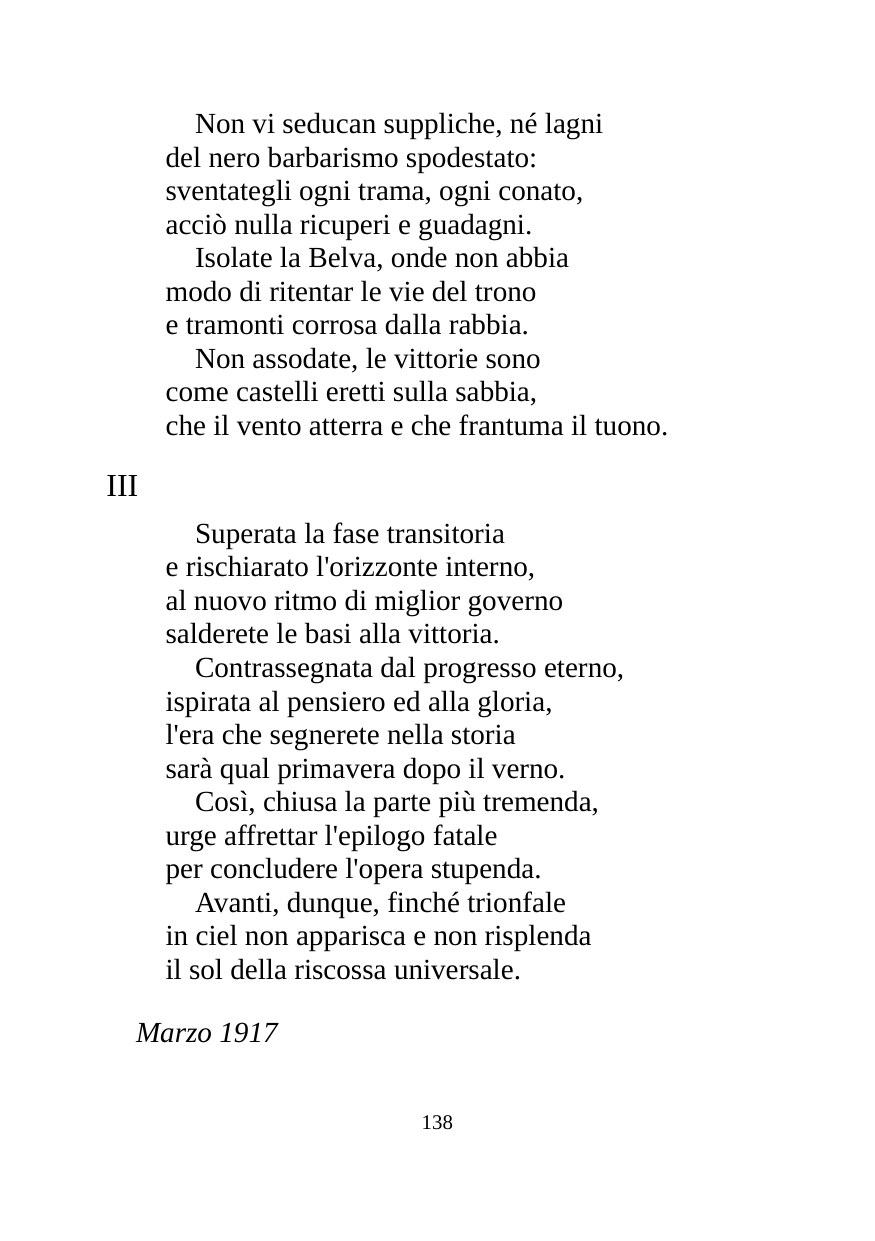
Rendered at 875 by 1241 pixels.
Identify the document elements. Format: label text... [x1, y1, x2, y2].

text Contrassegnata dal progresso eterno, ispirata al pensiero ed alla gloria, l'era che segnerete nella storia sarà qual primavera dopo il verno. [165, 650, 768, 784]
subtitle III [106, 467, 768, 503]
text Avanti, dunque, finché trionfale in ciel non apparisca e non risplenda il sol della riscossa universale. [165, 885, 768, 986]
text Isolate la Belva, onde non abbia modo di ritentar le vie del trono e tramonti corrosa dalla rabbia. [165, 240, 768, 341]
text Marzo 1917 [106, 1015, 768, 1049]
text Non vi seducan suppliche, né lagni del nero barbarismo spodestato: sventategli ogni trama, ogni conato, acciò nulla ricuperi e guadagni. [165, 106, 768, 240]
text Così, chiusa la parte più tremenda, urge affrettar l'epilogo fatale per concludere l'opera stupenda. [165, 784, 768, 885]
text Superata la fase transitoria e rischiarato l'orizzonte interno, al nuovo ritmo di miglior governo salderete le basi alla vittoria. [165, 516, 768, 650]
text Non assodate, le vittorie sono come castelli eretti sulla sabbia, che il vento atterra e che frantuma il tuono. [165, 341, 768, 442]
